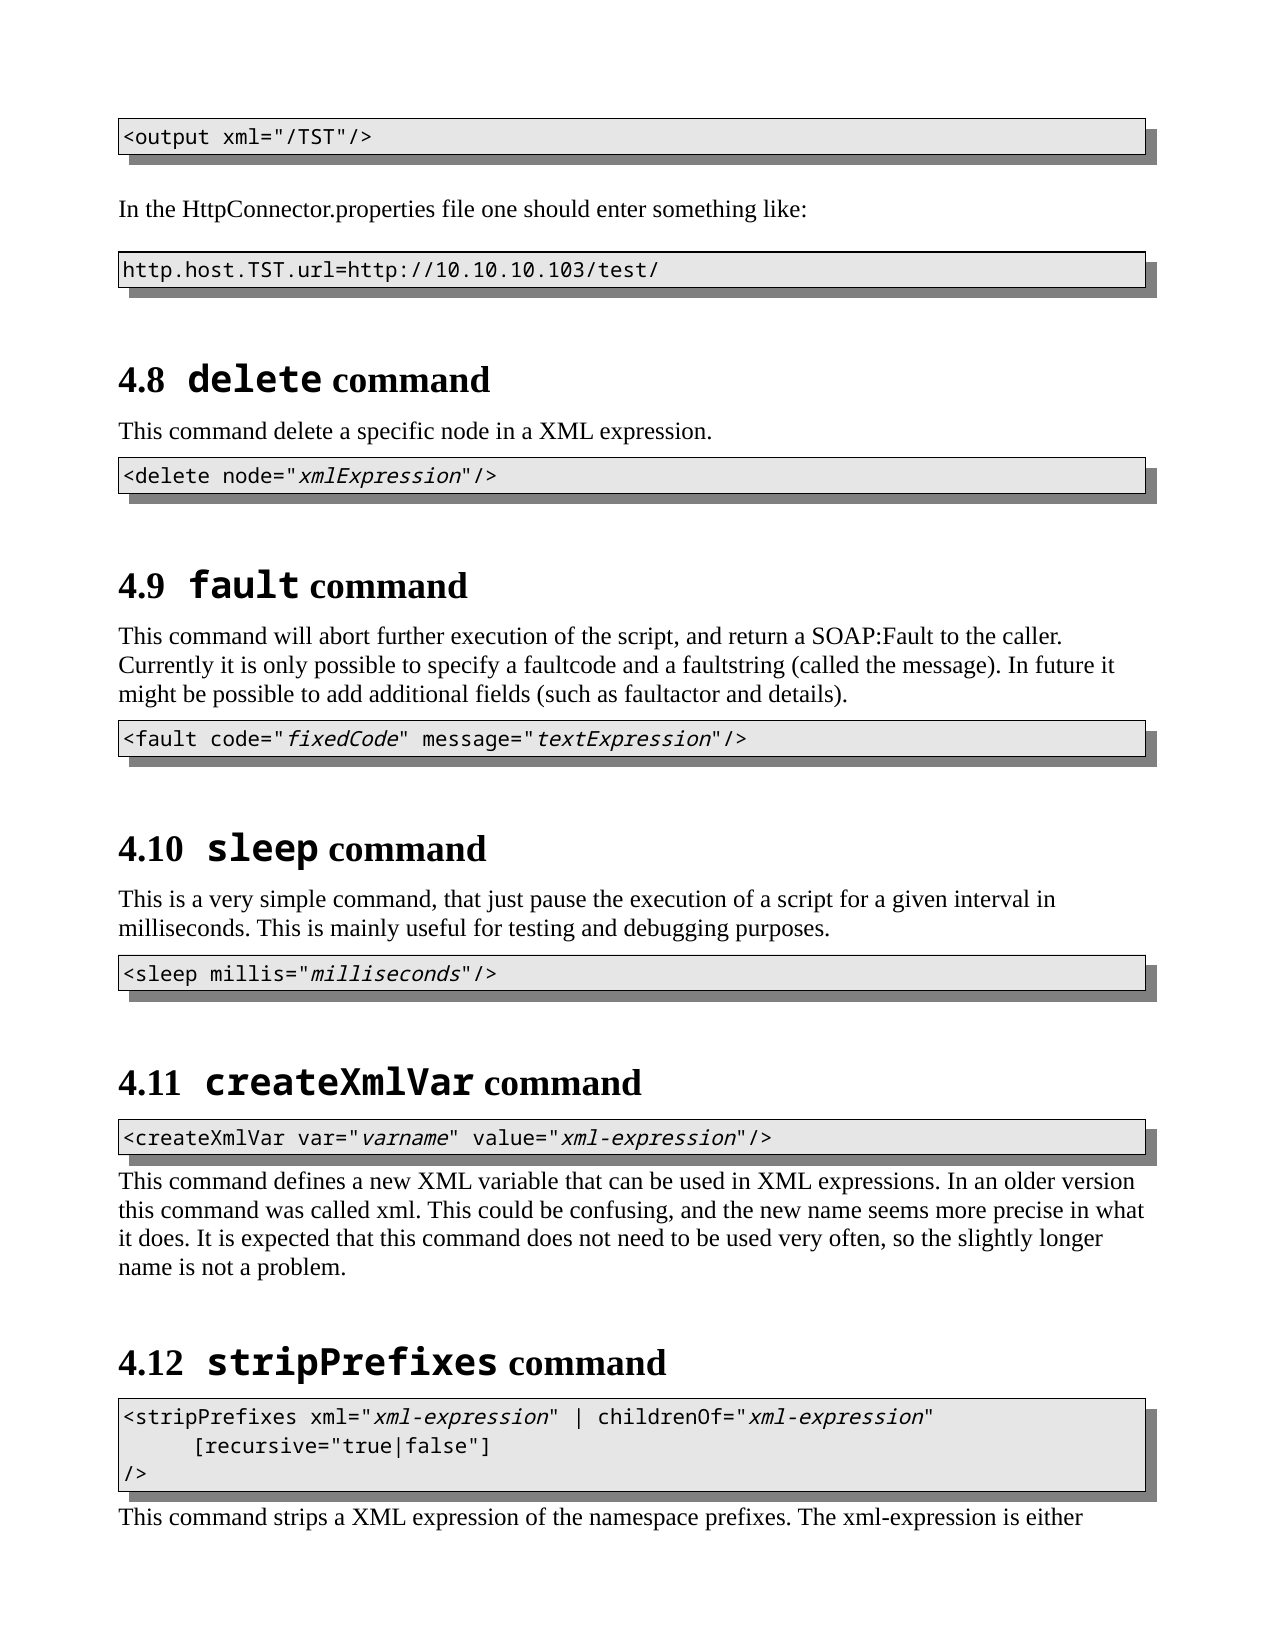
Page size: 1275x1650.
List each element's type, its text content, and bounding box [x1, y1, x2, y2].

subtitle createXmlVar command [118, 1055, 1157, 1106]
text http.host.TST.url=http://10.10.10.103/test/ [119, 253, 1145, 287]
text <output xml="/TST"/> [119, 119, 1145, 154]
subtitle stripPrefixes command [118, 1335, 1157, 1386]
text In the HttpConnector.properties file one should enter something like: [118, 194, 1157, 223]
text [recursive="true|false"] [119, 1427, 1145, 1455]
text <delete node="xmlExpression"/> [119, 458, 1145, 493]
text <createXmlVar var="varname" value="xml-expression"/> [119, 1120, 1145, 1154]
text /> [119, 1455, 1145, 1491]
text <stripPrefixes xml="xml-expression" | childrenOf="xml-expression" [119, 1399, 1145, 1427]
subtitle sleep command [118, 821, 1157, 872]
text This command strips a XML expression of the namespace prefixes. The xml-expression is either [118, 1502, 1157, 1531]
text This command will abort further execution of the script, and return a SOAP:Fault to the caller. Currently it is only possible to specify a faultcode and a faultstring (called the message). In future it might be possible to add additional fields (such as faultactor and details). [118, 621, 1157, 708]
subtitle delete command [118, 352, 1157, 403]
text This is a very simple command, that just pause the execution of a script for a given interval in milliseconds. This is mainly useful for testing and debugging purposes. [118, 884, 1157, 942]
text This command defines a new XML variable that can be used in XML expressions. In an older version this command was called xml. This could be confusing, and the new name seems more precise in what it does. It is expected that this command does not need to be used very often, so the slightly longer name is not a problem. [118, 1166, 1157, 1281]
text This command delete a specific node in a XML expression. [118, 416, 1157, 444]
text <sleep millis="milliseconds"/> [119, 956, 1145, 990]
subtitle fault command [118, 558, 1157, 609]
text <fault code="fixedCode" message="textExpression"/> [119, 721, 1145, 756]
